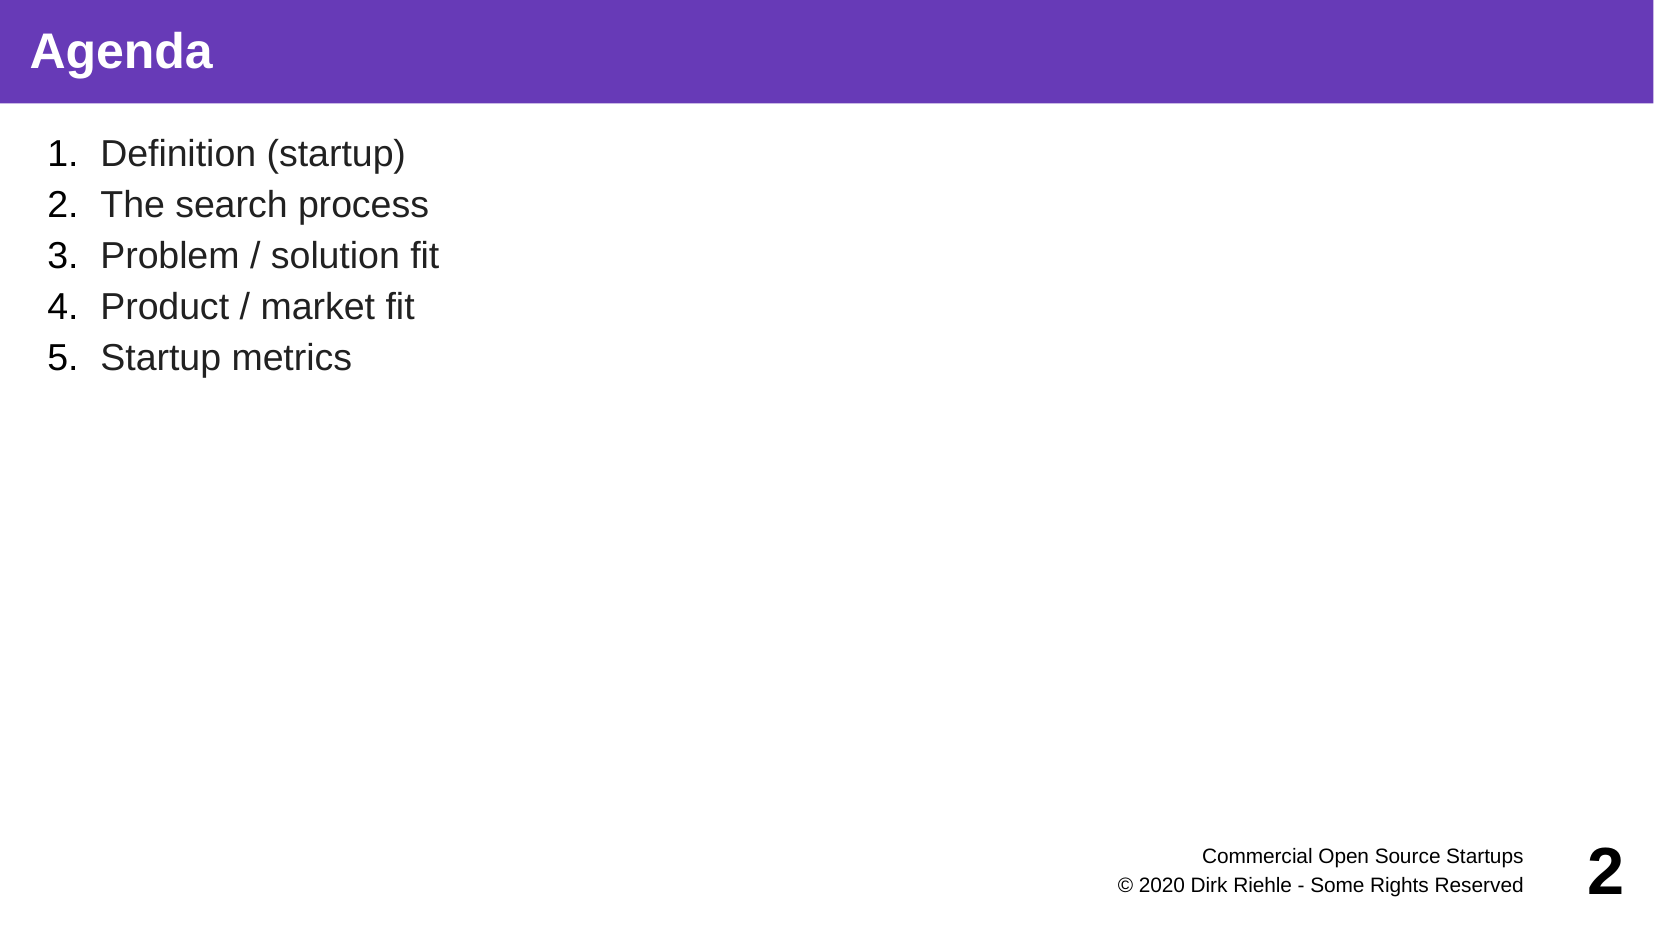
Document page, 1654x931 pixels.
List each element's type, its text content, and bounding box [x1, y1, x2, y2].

list Definition (startup) The search process Problem / solution fit Product / market fit Startup metrics [29, 132, 1625, 813]
title Agenda [0, 0, 1654, 104]
